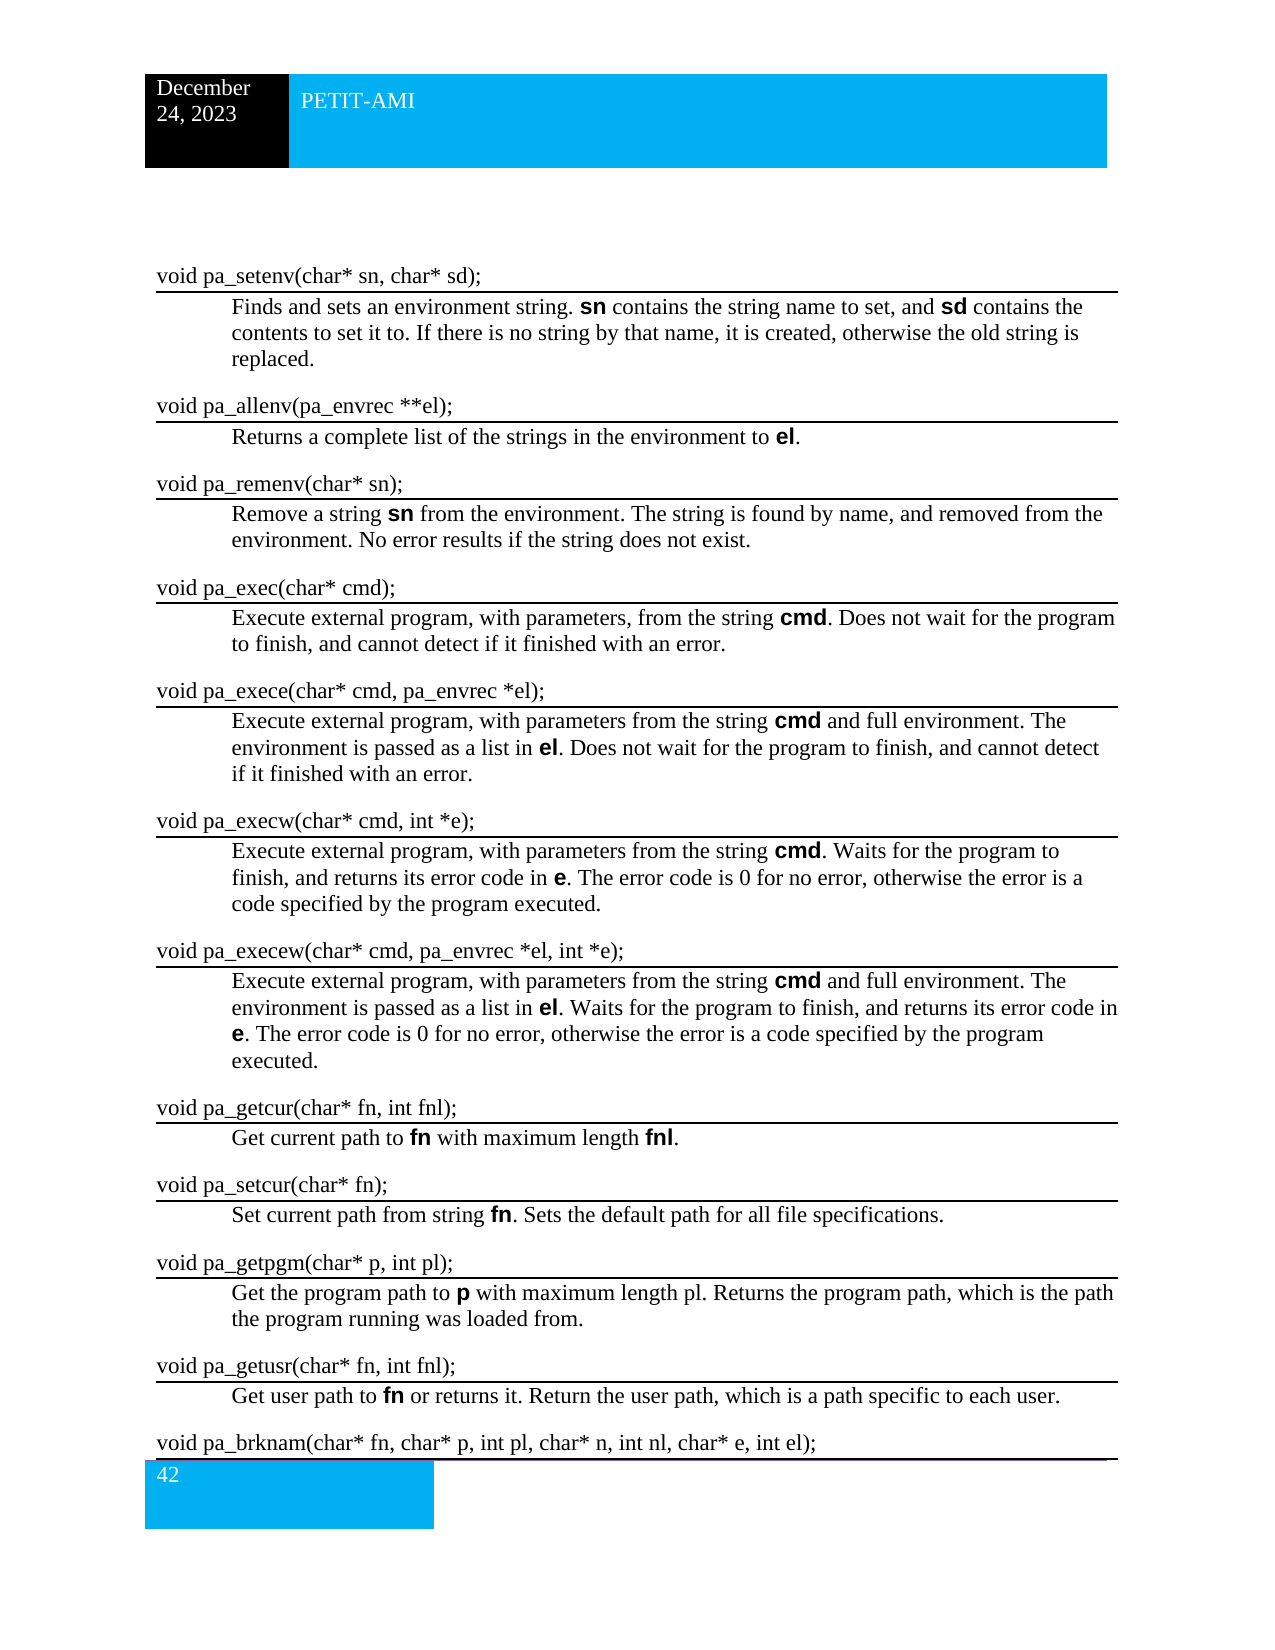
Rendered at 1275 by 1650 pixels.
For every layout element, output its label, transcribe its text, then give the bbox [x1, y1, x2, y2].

text void pa_getcur(char* fn, int fnl); [156, 1094, 1118, 1122]
text void pa_setcur(char* fn); [156, 1171, 1118, 1200]
text Get current path to fn with maximum length fnl. [231, 1124, 1118, 1150]
text void pa_remenv(char* sn); [156, 470, 1118, 498]
text Get user path to fn or returns it. Return the user path, which is a path specific to each user. [231, 1383, 1118, 1409]
text Execute external program, with parameters from the string cmd and full environment. The environment is passed as a list in el. Does not wait for the program to finish, and cannot detect if it finished with an error. [231, 708, 1118, 786]
text void pa_exece(char* cmd, pa_envrec *el); [156, 677, 1118, 706]
text void pa_exec(char* cmd); [156, 573, 1118, 602]
text Returns a complete list of the strings in the environment to el. [231, 423, 1118, 449]
text void pa_getpgm(char* p, int pl); [156, 1248, 1118, 1277]
text Execute external program, with parameters from the string cmd. Waits for the program to finish, and returns its error code in e. The error code is 0 for no error, otherwise the error is a code specified by the program executed. [231, 838, 1118, 917]
text Finds and sets an environment string. sn contains the string name to set, and sd contains the contents to set it to. If there is no string by that name, it is created, otherwise the old string is replaced. [231, 293, 1118, 372]
text void pa_getusr(char* fn, int fnl); [156, 1352, 1118, 1381]
text void pa_execew(char* cmd, pa_envrec *el, int *e); [156, 937, 1118, 966]
text void pa_setenv(char* sn, char* sd); [156, 263, 1118, 291]
text Remove a string sn from the environment. The string is found by name, and removed from the environment. No error results if the string does not exist. [231, 500, 1118, 553]
text Set current path from string fn. Sets the default path for all file specifications. [231, 1202, 1118, 1228]
text void pa_allenv(pa_envrec **el); [156, 393, 1118, 421]
text Execute external program, with parameters, from the string cmd. Does not wait for the program to finish, and cannot detect if it finished with an error. [231, 604, 1118, 656]
text Execute external program, with parameters from the string cmd and full environment. The environment is passed as a list in el. Waits for the program to finish, and returns its error code in e. The error code is 0 for no error, otherwise the error is a code specified by the program executed. [231, 968, 1118, 1073]
text Get the program path to p with maximum length pl. Returns the program path, which is the path the program running was loaded from. [231, 1279, 1118, 1331]
text void pa_brknam(char* fn, char* p, int pl, char* n, int nl, char* e, int el); [156, 1429, 1118, 1458]
text void pa_execw(char* cmd, int *e); [156, 807, 1118, 836]
